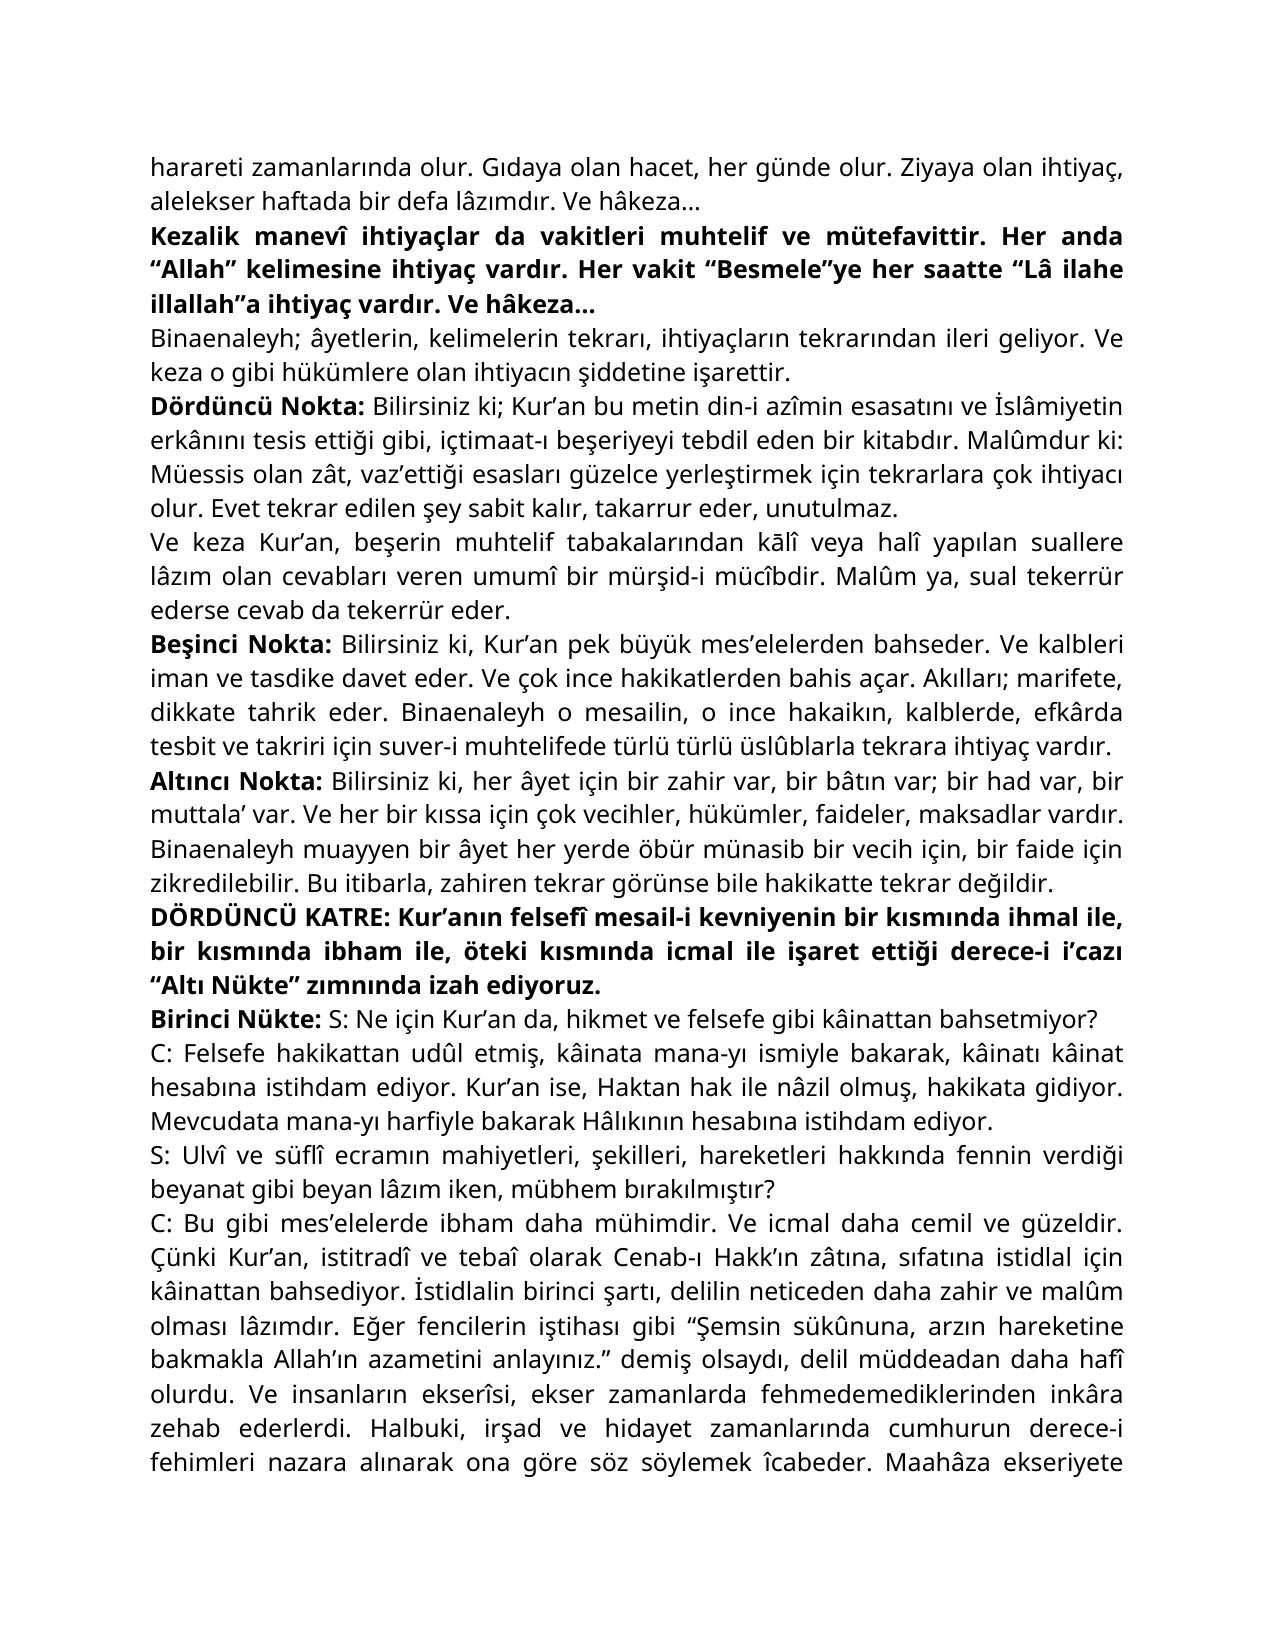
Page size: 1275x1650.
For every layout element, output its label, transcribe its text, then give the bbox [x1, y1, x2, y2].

text harareti zamanlarında olur. Gıdaya olan hacet, her günde olur. Ziyaya olan ihtiyaç, alelekser haftada bir defa lâzımdır. Ve hâkeza… [150, 150, 1125, 218]
text C: Bu gibi mes’elelerde ibham daha mühimdir. Ve icmal daha cemil ve güzeldir. Çünki Kur’an, istitradî ve tebaî olarak Cenab-ı Hakk’ın zâtına, sıfatına istidlal için kâinattan bahsediyor. İstidlalin birinci şartı, delilin neticeden daha zahir ve malûm olması lâzımdır. Eğer fencilerin iştihası gibi “Şemsin sükûnuna, arzın hareketine bakmakla Allah’ın azametini anlayınız.” demiş olsaydı, delil müddeadan daha hafî olurdu. Ve insanların ekserîsi, ekser zamanlarda fehmedemediklerinden inkâra zehab ederlerdi. Halbuki, irşad ve hidayet zamanlarında cumhurun derece-i fehimleri nazara alınarak ona göre söz söylemek îcabeder. Maahâza ekseriyete [150, 1206, 1125, 1478]
text DÖRDÜNCÜ KATRE: Kur’anın felsefî mesail-i kevniyenin bir kısmında ihmal ile, bir kısmında ibham ile, öteki kısmında icmal ile işaret ettiği derece-i i’cazı “Altı Nükte” zımnında izah ediyoruz. [150, 899, 1125, 1002]
text Altıncı Nokta: Bilirsiniz ki, her âyet için bir zahir var, bir bâtın var; bir had var, bir muttala’ var. Ve her bir kıssa için çok vecihler, hükümler, faideler, maksadlar vardır. Binaenaleyh muayyen bir âyet her yerde öbür münasib bir vecih için, bir faide için zikredilebilir. Bu itibarla, zahiren tekrar görünse bile hakikatte tekrar değildir. [150, 763, 1125, 899]
text C: Felsefe hakikattan udûl etmiş, kâinata mana-yı ismiyle bakarak, kâinatı kâinat hesabına istihdam ediyor. Kur’an ise, Haktan hak ile nâzil olmuş, hakikata gidiyor. Mevcudata mana-yı harfiyle bakarak Hâlıkının hesabına istihdam ediyor. [150, 1036, 1125, 1138]
text Ve keza Kur’an, beşerin muhtelif tabakalarından kālî veya halî yapılan suallere lâzım olan cevabları veren umumî bir mürşid-i mücîbdir. Malûm ya, sual tekerrür ederse cevab da tekerrür eder. [150, 525, 1125, 627]
text Kezalik manevî ihtiyaçlar da vakitleri muhtelif ve mütefavittir. Her anda “Allah” kelimesine ihtiyaç vardır. Her vakit “Besmele”ye her saatte “Lâ ilahe illallah”a ihtiyaç vardır. Ve hâkeza… [150, 218, 1125, 320]
text S: Ulvî ve süflî ecramın mahiyetleri, şekilleri, hareketleri hakkında fennin verdiği beyanat gibi beyan lâzım iken, mübhem bırakılmıştır? [150, 1138, 1125, 1206]
text Birinci Nükte: S: Ne için Kur’an da, hikmet ve felsefe gibi kâinattan bahsetmiyor? [150, 1002, 1125, 1036]
text Beşinci Nokta: Bilirsiniz ki, Kur’an pek büyük mes’elelerden bahseder. Ve kalbleri iman ve tasdike davet eder. Ve çok ince hakikatlerden bahis açar. Akılları; marifete, dikkate tahrik eder. Binaenaleyh o mesailin, o ince hakaikın, kalblerde, efkârda tesbit ve takriri için suver-i muhtelifede türlü türlü üslûblarla tekrara ihtiyaç vardır. [150, 627, 1125, 763]
text Binaenaleyh; âyetlerin, kelimelerin tekrarı, ihtiyaçların tekrarından ileri geliyor. Ve keza o gibi hükümlere olan ihtiyacın şiddetine işarettir. [150, 320, 1125, 388]
text Dördüncü Nokta: Bilirsiniz ki; Kur’an bu metin din-i azîmin esasatını ve İslâmiyetin erkânını tesis ettiği gibi, içtimaat-ı beşeriyeyi tebdil eden bir kitabdır. Malûmdur ki: Müessis olan zât, vaz’ettiği esasları güzelce yerleştirmek için tekrarlara çok ihtiyacı olur. Evet tekrar edilen şey sabit kalır, takarrur eder, unutulmaz. [150, 388, 1125, 525]
